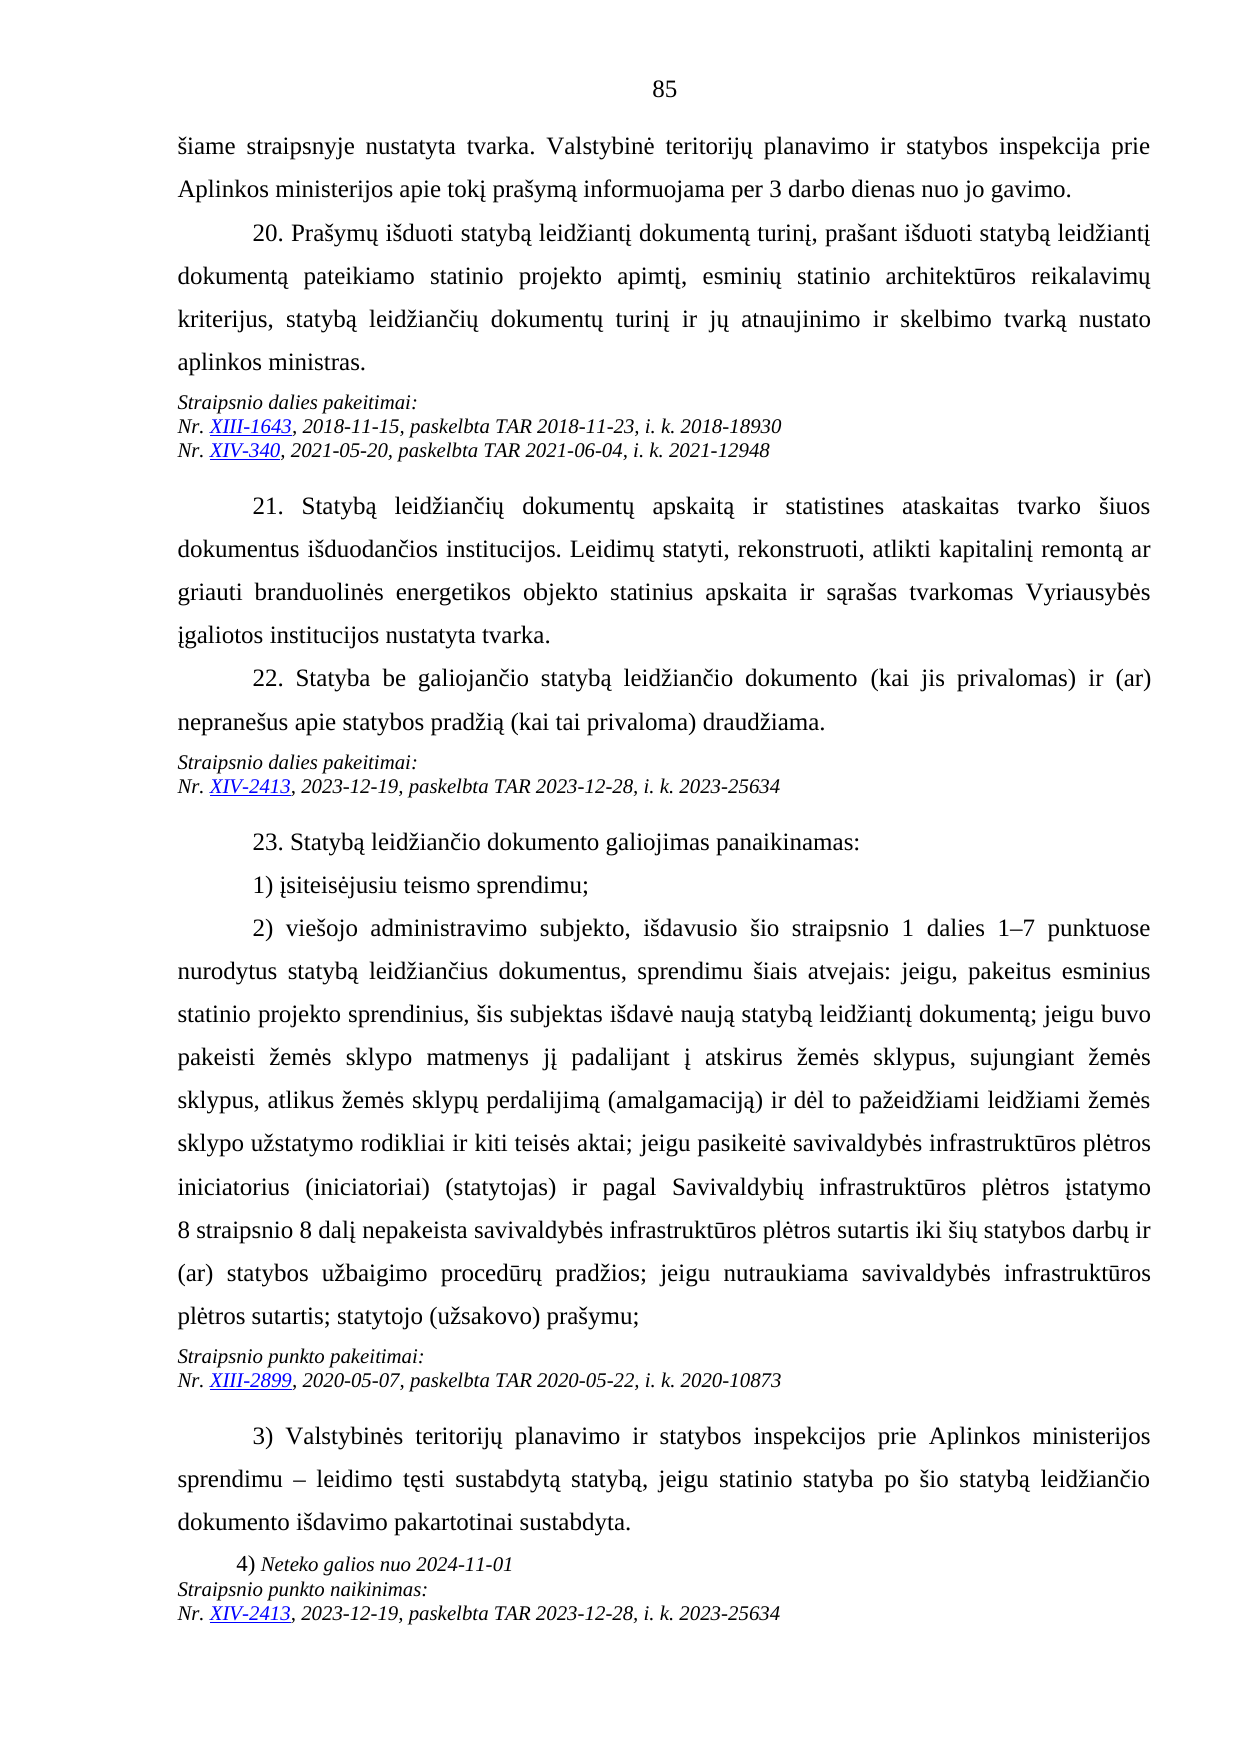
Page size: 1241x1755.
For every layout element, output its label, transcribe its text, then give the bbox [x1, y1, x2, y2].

text Nr. XIV-2413, 2023-12-19, paskelbta TAR 2023-12-28, i. k. 2023-25634 [177, 774, 1152, 798]
text šiame straipsnyje nustatyta tvarka. Valstybinė teritorijų planavimo ir statybos inspekcija prie Aplinkos ministerijos apie tokį prašymą informuojama per 3 darbo dienas nuo jo gavimo. [177, 131, 1152, 203]
text Straipsnio punkto pakeitimai: [177, 1344, 1152, 1368]
text Straipsnio dalies pakeitimai: [177, 750, 1152, 774]
text Nr. XIV-2413, 2023-12-19, paskelbta TAR 2023-12-28, i. k. 2023-25634 [177, 1601, 1152, 1625]
text Straipsnio punkto naikinimas: [177, 1577, 1152, 1601]
text 4) Neteko galios nuo 2024-11-01 [177, 1550, 1152, 1577]
text 2) viešojo administravimo subjekto, išdavusio šio straipsnio 1 dalies 1–7 punktuose nurodytus statybą leidžiančius dokumentus, sprendimu šiais atvejais: jeigu, pakeitus esminius statinio projekto sprendinius, šis subjektas išdavė naują statybą leidžiantį dokumentą; jeigu buvo pakeisti žemės sklypo matmenys jį padalijant į atskirus žemės sklypus, sujungiant žemės sklypus, atlikus žemės sklypų perdalijimą (amalgamaciją) ir dėl to pažeidžiami leidžiami žemės sklypo užstatymo rodikliai ir kiti teisės aktai; jeigu pasikeitė savivaldybės infrastruktūros plėtros iniciatorius (iniciatoriai) (statytojas) ir pagal Savivaldybių infrastruktūros plėtros įstatymo 8 straipsnio 8 dalį nepakeista savivaldybės infrastruktūros plėtros sutartis iki šių statybos darbų ir (ar) statybos užbaigimo procedūrų pradžios; jeigu nutraukiama savivaldybės infrastruktūros plėtros sutartis; statytojo (užsakovo) prašymu; [177, 913, 1152, 1330]
text 20. Prašymų išduoti statybą leidžiantį dokumentą turinį, prašant išduoti statybą leidžiantį dokumentą pateikiamo statinio projekto apimtį, esminių statinio architektūros reikalavimų kriterijus, statybą leidžiančių dokumentų turinį ir jų atnaujinimo ir skelbimo tvarką nustato aplinkos ministras. [177, 218, 1152, 376]
text 22. Statyba be galiojančio statybą leidžiančio dokumento (kai jis privalomas) ir (ar) nepranešus apie statybos pradžią (kai tai privaloma) draudžiama. [177, 663, 1152, 735]
text Nr. XIV-340, 2021-05-20, paskelbta TAR 2021-06-04, i. k. 2021-12948 [177, 438, 1152, 462]
text 3) Valstybinės teritorijų planavimo ir statybos inspekcijos prie Aplinkos ministerijos sprendimu – leidimo tęsti sustabdytą statybą, jeigu statinio statyba po šio statybą leidžiančio dokumento išdavimo pakartotinai sustabdyta. [177, 1421, 1152, 1536]
text 21. Statybą leidžiančių dokumentų apskaitą ir statistines ataskaitas tvarko šiuos dokumentus išduodančios institucijos. Leidimų statyti, rekonstruoti, atlikti kapitalinį remontą ar griauti branduolinės energetikos objekto statinius apskaita ir sąrašas tvarkomas Vyriausybės įgaliotos institucijos nustatyta tvarka. [177, 491, 1152, 649]
text 23. Statybą leidžiančio dokumento galiojimas panaikinamas: [177, 827, 1152, 855]
text Straipsnio dalies pakeitimai: [177, 390, 1152, 414]
text Nr. XIII-2899, 2020-05-07, paskelbta TAR 2020-05-22, i. k. 2020-10873 [177, 1368, 1152, 1392]
text Nr. XIII-1643, 2018-11-15, paskelbta TAR 2018-11-23, i. k. 2018-18930 [177, 414, 1152, 438]
text 1) įsiteisėjusiu teismo sprendimu; [177, 870, 1152, 898]
